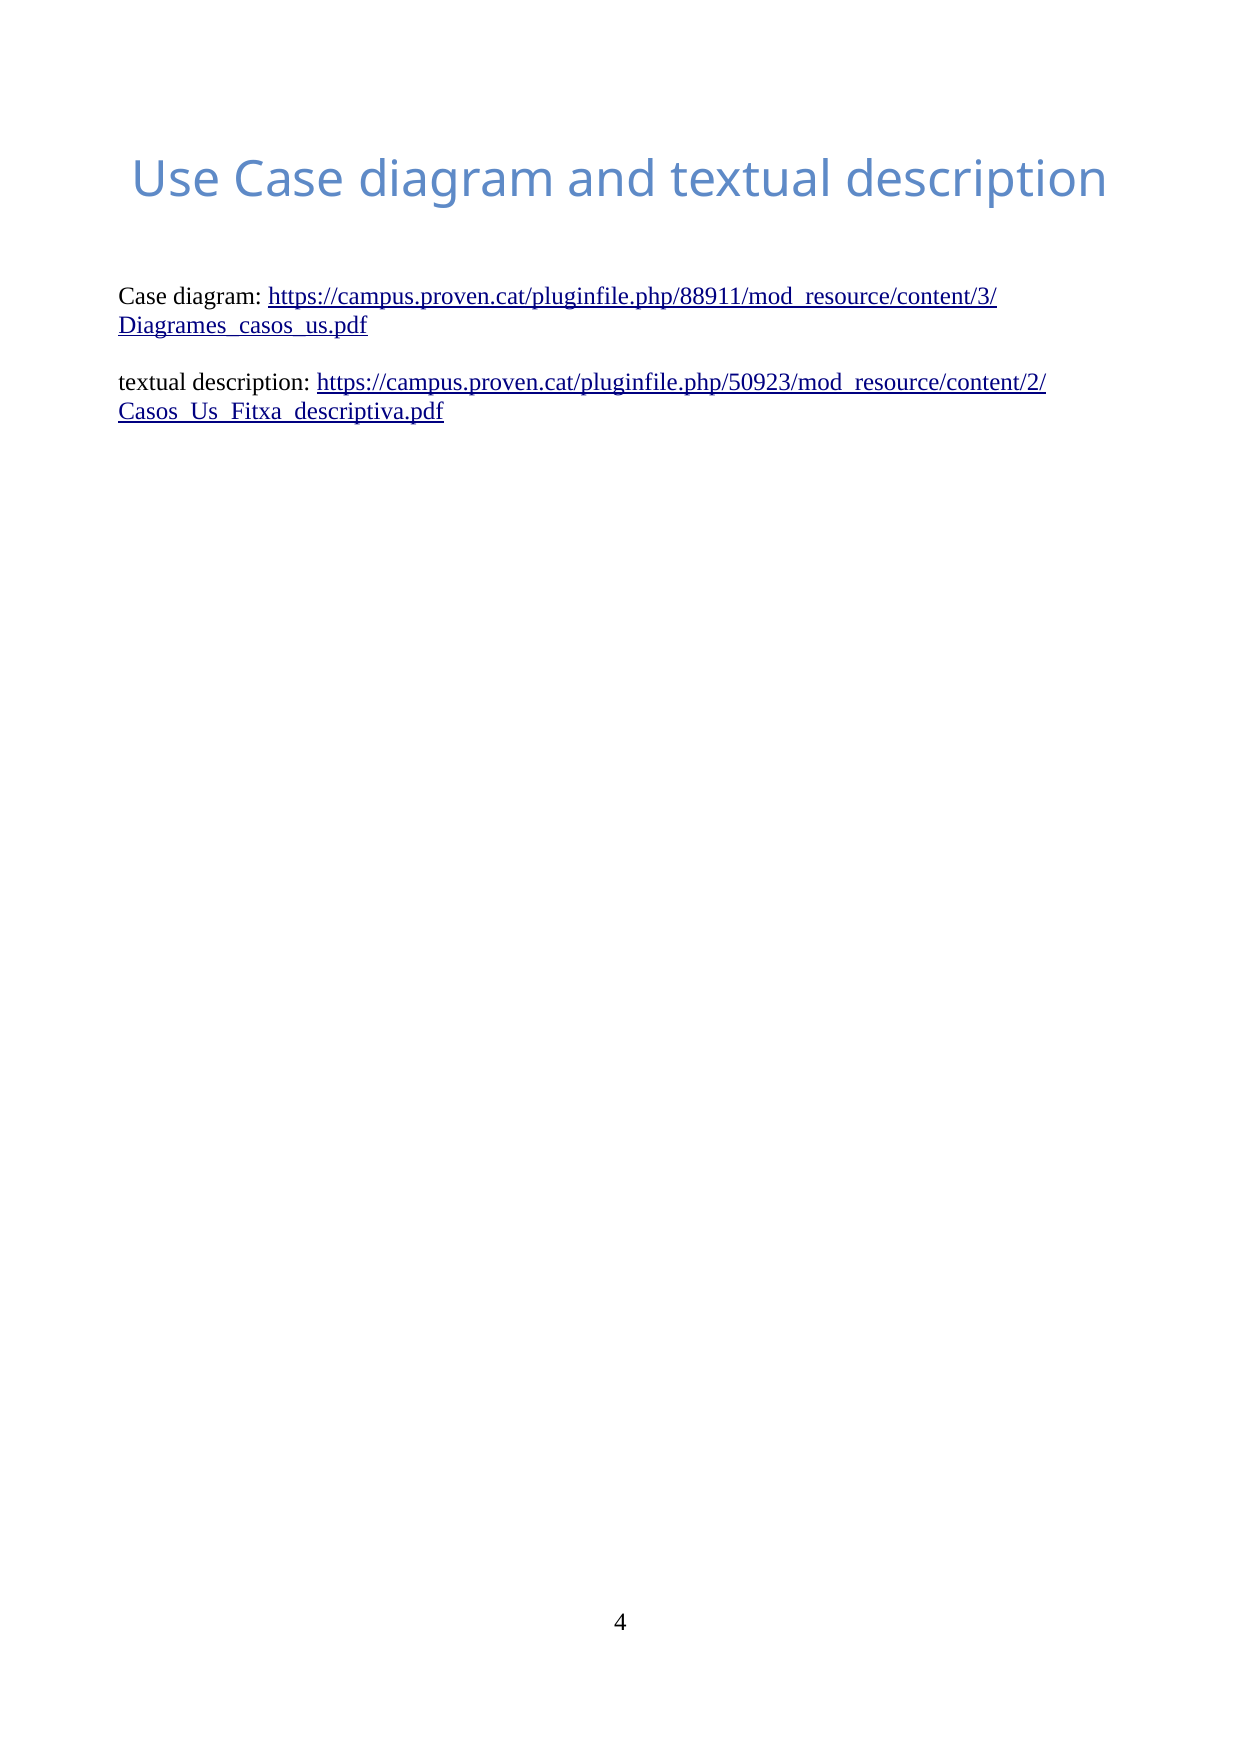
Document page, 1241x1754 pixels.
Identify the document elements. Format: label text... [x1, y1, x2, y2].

text textual description: https://campus.proven.cat/pluginfile.php/50923/mod_resource/content/2/Casos_Us_Fitxa_descriptiva.pdf [118, 367, 1122, 425]
text Case diagram: https://campus.proven.cat/pluginfile.php/88911/mod_resource/content/3/Diagrames_casos_us.pdf [118, 281, 1122, 339]
subtitle Use Case diagram and textual description [118, 143, 1122, 211]
